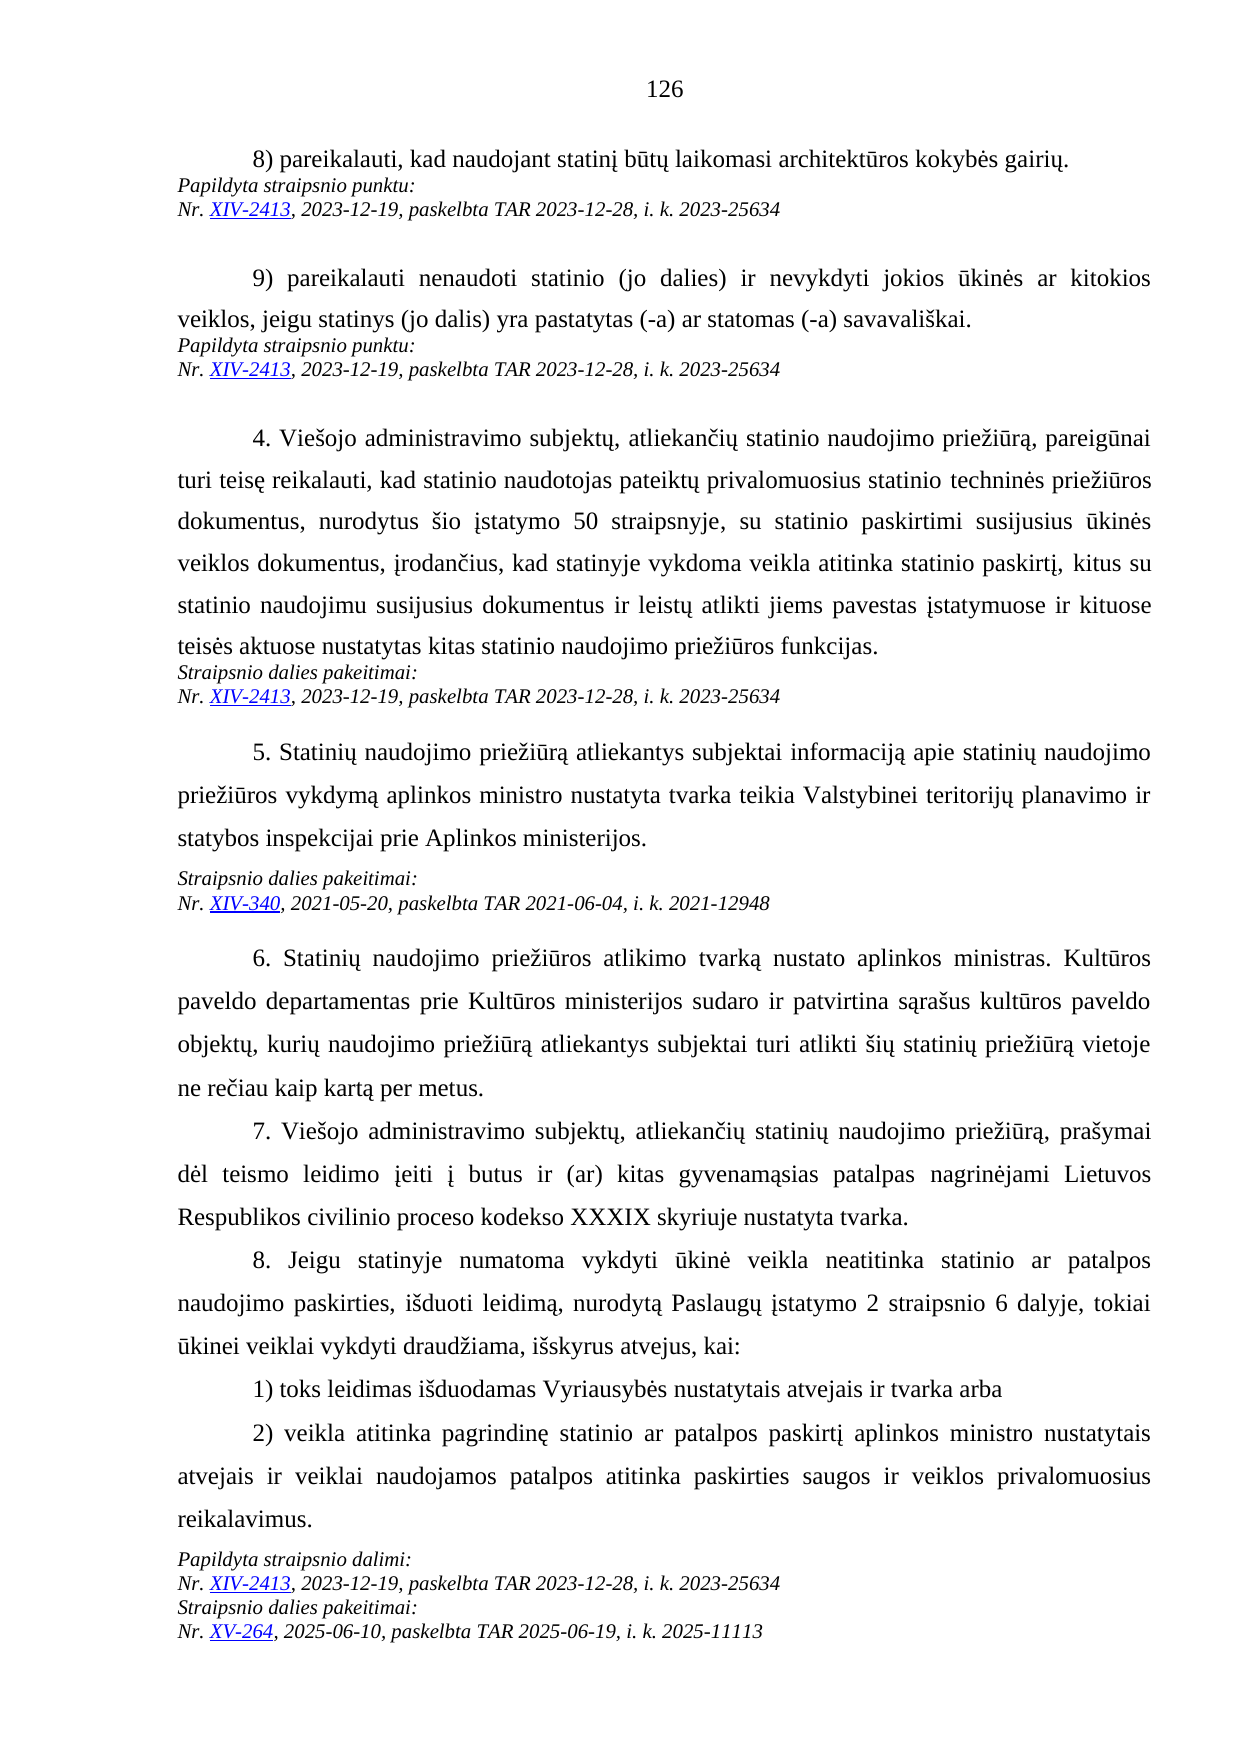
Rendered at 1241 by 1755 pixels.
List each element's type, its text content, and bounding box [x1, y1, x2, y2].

text Nr. XV-264, 2025-06-10, paskelbta TAR 2025-06-19, i. k. 2025-11113 [177, 1619, 1152, 1643]
text Nr. XIV-340, 2021-05-20, paskelbta TAR 2021-06-04, i. k. 2021-12948 [177, 890, 1152, 914]
text Straipsnio dalies pakeitimai: [177, 1595, 1152, 1619]
text 6. Statinių naudojimo priežiūros atlikimo tvarką nustato aplinkos ministras. Kultūros paveldo departamentas prie Kultūros ministerijos sudaro ir patvirtina sąrašus kultūros paveldo objektų, kurių naudojimo priežiūrą atliekantys subjektai turi atlikti šių statinių priežiūrą vietoje ne rečiau kaip kartą per metus. [177, 943, 1152, 1101]
text Papildyta straipsnio punktu: [177, 333, 1152, 357]
text 5. Statinių naudojimo priežiūrą atliekantys subjektai informaciją apie statinių naudojimo priežiūros vykdymą aplinkos ministro nustatyta tvarka teikia Valstybinei teritorijų planavimo ir statybos inspekcijai prie Aplinkos ministerijos. [177, 737, 1152, 852]
text Papildyta straipsnio dalimi: [177, 1547, 1152, 1571]
text 8) pareikalauti, kad naudojant statinį būtų laikomasi architektūros kokybės gairių. [177, 131, 1152, 173]
text Nr. XIV-2413, 2023-12-19, paskelbta TAR 2023-12-28, i. k. 2023-25634 [177, 684, 1152, 708]
text 1) toks leidimas išduodamas Vyriausybės nustatytais atvejais ir tvarka arba [177, 1374, 1152, 1403]
text 8. Jeigu statinyje numatoma vykdyti ūkinė veikla neatitinka statinio ar patalpos naudojimo paskirties, išduoti leidimą, nurodytą Paslaugų įstatymo 2 straipsnio 6 dalyje, tokiai ūkinei veiklai vykdyti draudžiama, išskyrus atvejus, kai: [177, 1245, 1152, 1360]
text Papildyta straipsnio punktu: [177, 173, 1152, 197]
text 9) pareikalauti nenaudoti statinio (jo dalies) ir nevykdyti jokios ūkinės ar kitokios veiklos, jeigu statinys (jo dalis) yra pastatytas (-a) ar statomas (-a) savavališkai. [177, 250, 1152, 333]
text Nr. XIV-2413, 2023-12-19, paskelbta TAR 2023-12-28, i. k. 2023-25634 [177, 1571, 1152, 1595]
text Nr. XIV-2413, 2023-12-19, paskelbta TAR 2023-12-28, i. k. 2023-25634 [177, 197, 1152, 221]
text Straipsnio dalies pakeitimai: [177, 866, 1152, 890]
text 7. Viešojo administravimo subjektų, atliekančių statinių naudojimo priežiūrą, prašymai dėl teismo leidimo įeiti į butus ir (ar) kitas gyvenamąsias patalpas nagrinėjami Lietuvos Respublikos civilinio proceso kodekso XXXIX skyriuje nustatyta tvarka. [177, 1116, 1152, 1231]
text 4. Viešojo administravimo subjektų, atliekančių statinio naudojimo priežiūrą, pareigūnai turi teisę reikalauti, kad statinio naudotojas pateiktų privalomuosius statinio techninės priežiūros dokumentus, nurodytus šio įstatymo 50 straipsnyje, su statinio paskirtimi susijusius ūkinės veiklos dokumentus, įrodančius, kad statinyje vykdoma veikla atitinka statinio paskirtį, kitus su statinio naudojimu susijusius dokumentus ir leistų atlikti jiems pavestas įstatymuose ir kituose teisės aktuose nustatytas kitas statinio naudojimo priežiūros funkcijas. [177, 410, 1152, 660]
text 2) veikla atitinka pagrindinę statinio ar patalpos paskirtį aplinkos ministro nustatytais atvejais ir veiklai naudojamos patalpos atitinka paskirties saugos ir veiklos privalomuosius reikalavimus. [177, 1418, 1152, 1533]
text Straipsnio dalies pakeitimai: [177, 660, 1152, 684]
text Nr. XIV-2413, 2023-12-19, paskelbta TAR 2023-12-28, i. k. 2023-25634 [177, 357, 1152, 381]
